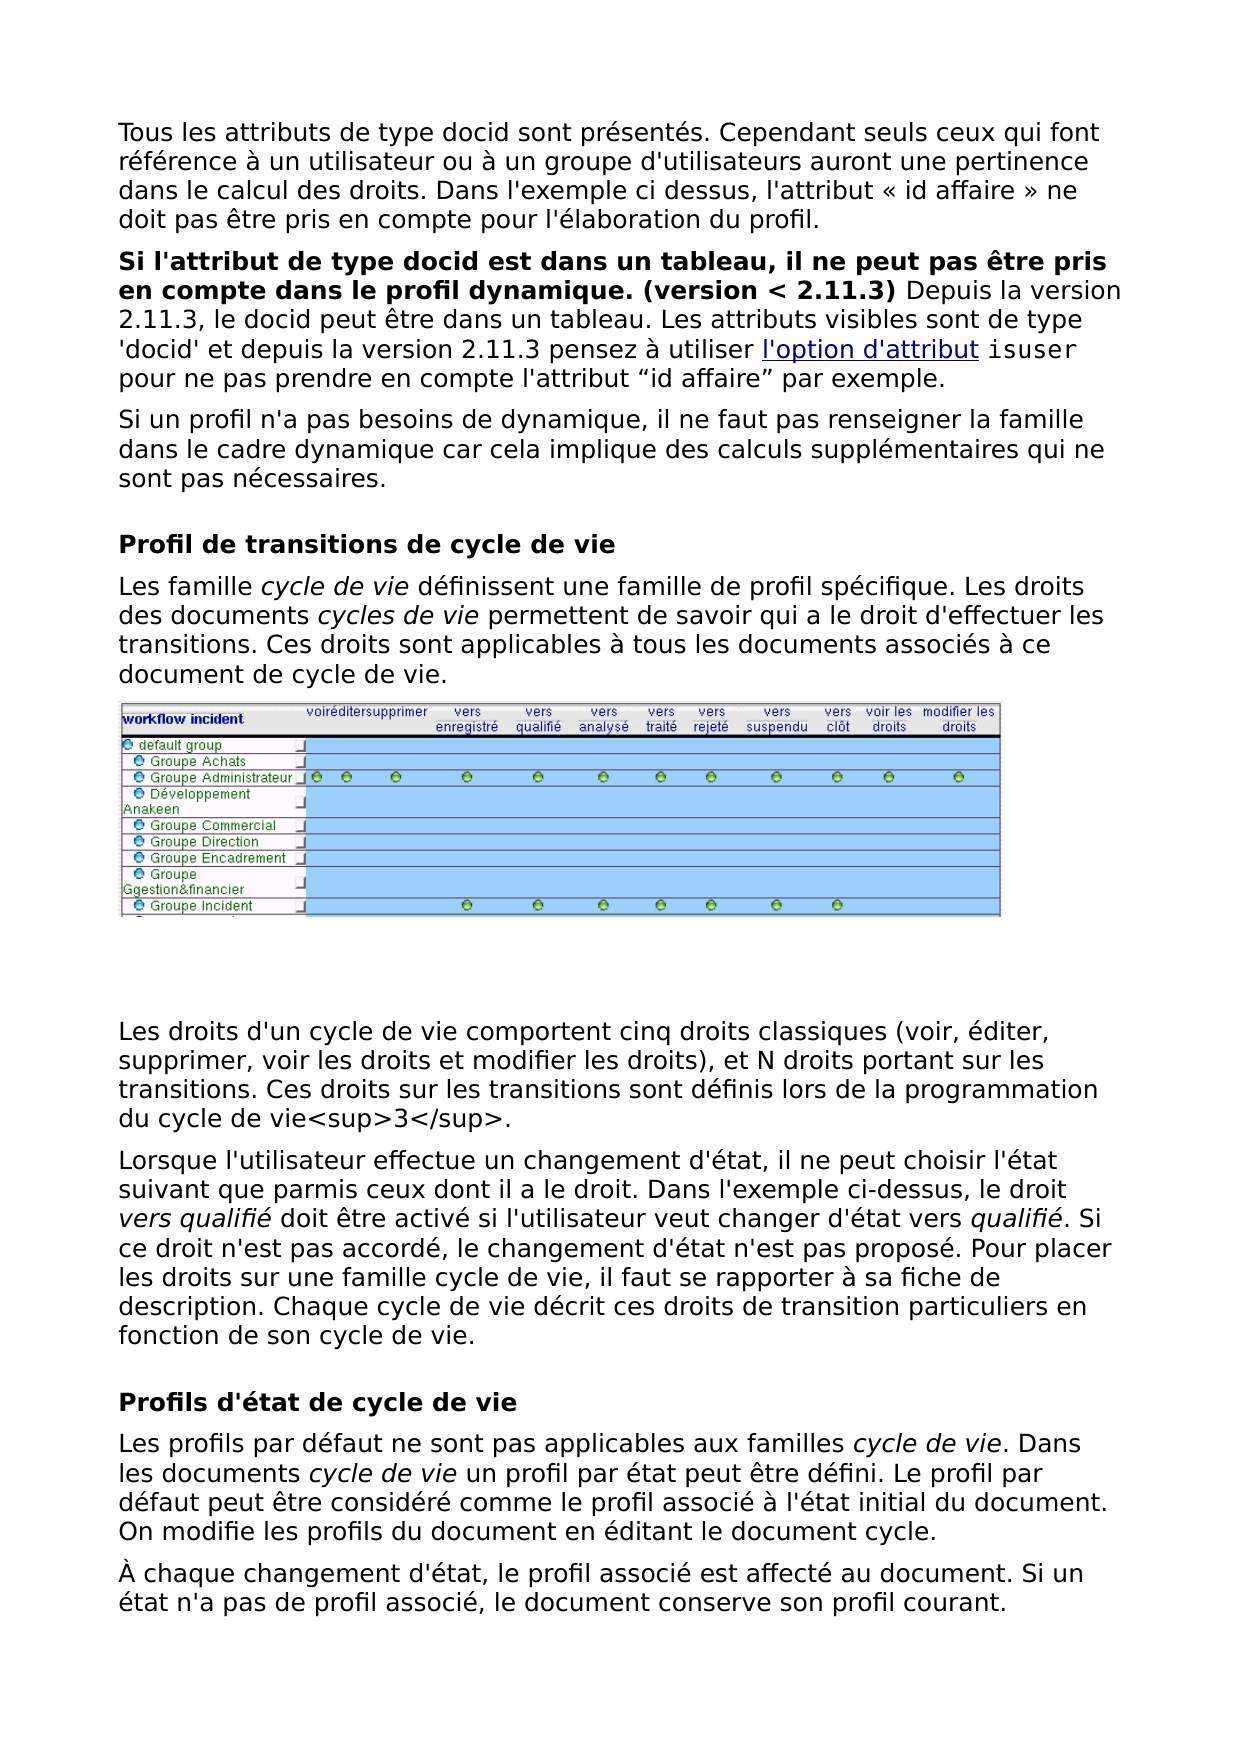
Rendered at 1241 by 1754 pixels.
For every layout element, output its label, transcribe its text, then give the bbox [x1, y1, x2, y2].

subtitle Profil de transitions de cycle de vie [118, 531, 1122, 560]
text Lorsque l'utilisateur effectue un changement d'état, il ne peut choisir l'état suivant que parmis ceux dont il a le droit. Dans l'exemple ci-dessus, le droit vers qualifié doit être activé si l'utilisateur veut changer d'état vers qualifié. Si ce droit n'est pas accordé, le changement d'état n'est pas proposé. Pour placer les droits sur une famille cycle de vie, il faut se rapporter à sa fiche de description. Chaque cycle de vie décrit ces droits de transition particuliers en fonction de son cycle de vie. [118, 1146, 1122, 1350]
text Les famille cycle de vie définissent une famille de profil spécifique. Les droits des documents cycles de vie permettent de savoir qui a le droit d'effectuer les transitions. Ces droits sont applicables à tous les documents associés à ce document de cycle de vie. [118, 572, 1122, 689]
text Les droits d'un cycle de vie comportent cinq droits classiques (voir, éditer, supprimer, voir les droits et modifier les droits), et N droits portant sur les transitions. Ces droits sur les transitions sont définis lors de la programmation du cycle de vie<sup>3</sup>. [118, 1017, 1122, 1134]
text Si l'attribut de type docid est dans un tableau, il ne peut pas être pris en compte dans le profil dynamique. (version < 2.11.3) Depuis la version 2.11.3, le docid peut être dans un tableau. Les attributs visibles sont de type 'docid' et depuis la version 2.11.3 pensez à utiliser l'option d'attribut isuser pour ne pas prendre en compte l'attribut “id affaire” par exemple. [118, 247, 1122, 393]
text Si un profil n'a pas besoins de dynamique, il ne faut pas renseigner la famille dans le cadre dynamique car cela implique des calculs supplémentaires qui ne sont pas nécessaires. [118, 406, 1122, 493]
text À chaque changement d'état, le profil associé est affecté au document. Si un état n'a pas de profil associé, le document conserve son profil courant. [118, 1559, 1122, 1617]
text Tous les attributs de type docid sont présentés. Cependant seuls ceux qui font référence à un utilisateur ou à un groupe d'utilisateurs auront une pertinence dans le calcul des droits. Dans l'exemple ci dessus, l'attribut « id affaire » ne doit pas être pris en compte pour l'élaboration du profil. [118, 118, 1122, 235]
subtitle Profils d'état de cycle de vie [118, 1388, 1122, 1417]
picture [118, 701, 1003, 917]
text Les profils par défaut ne sont pas applicables aux familles cycle de vie. Dans les documents cycle de vie un profil par état peut être défini. Le profil par défaut peut être considéré comme le profil associé à l'état initial du document. On modifie les profils du document en éditant le document cycle. [118, 1429, 1122, 1546]
